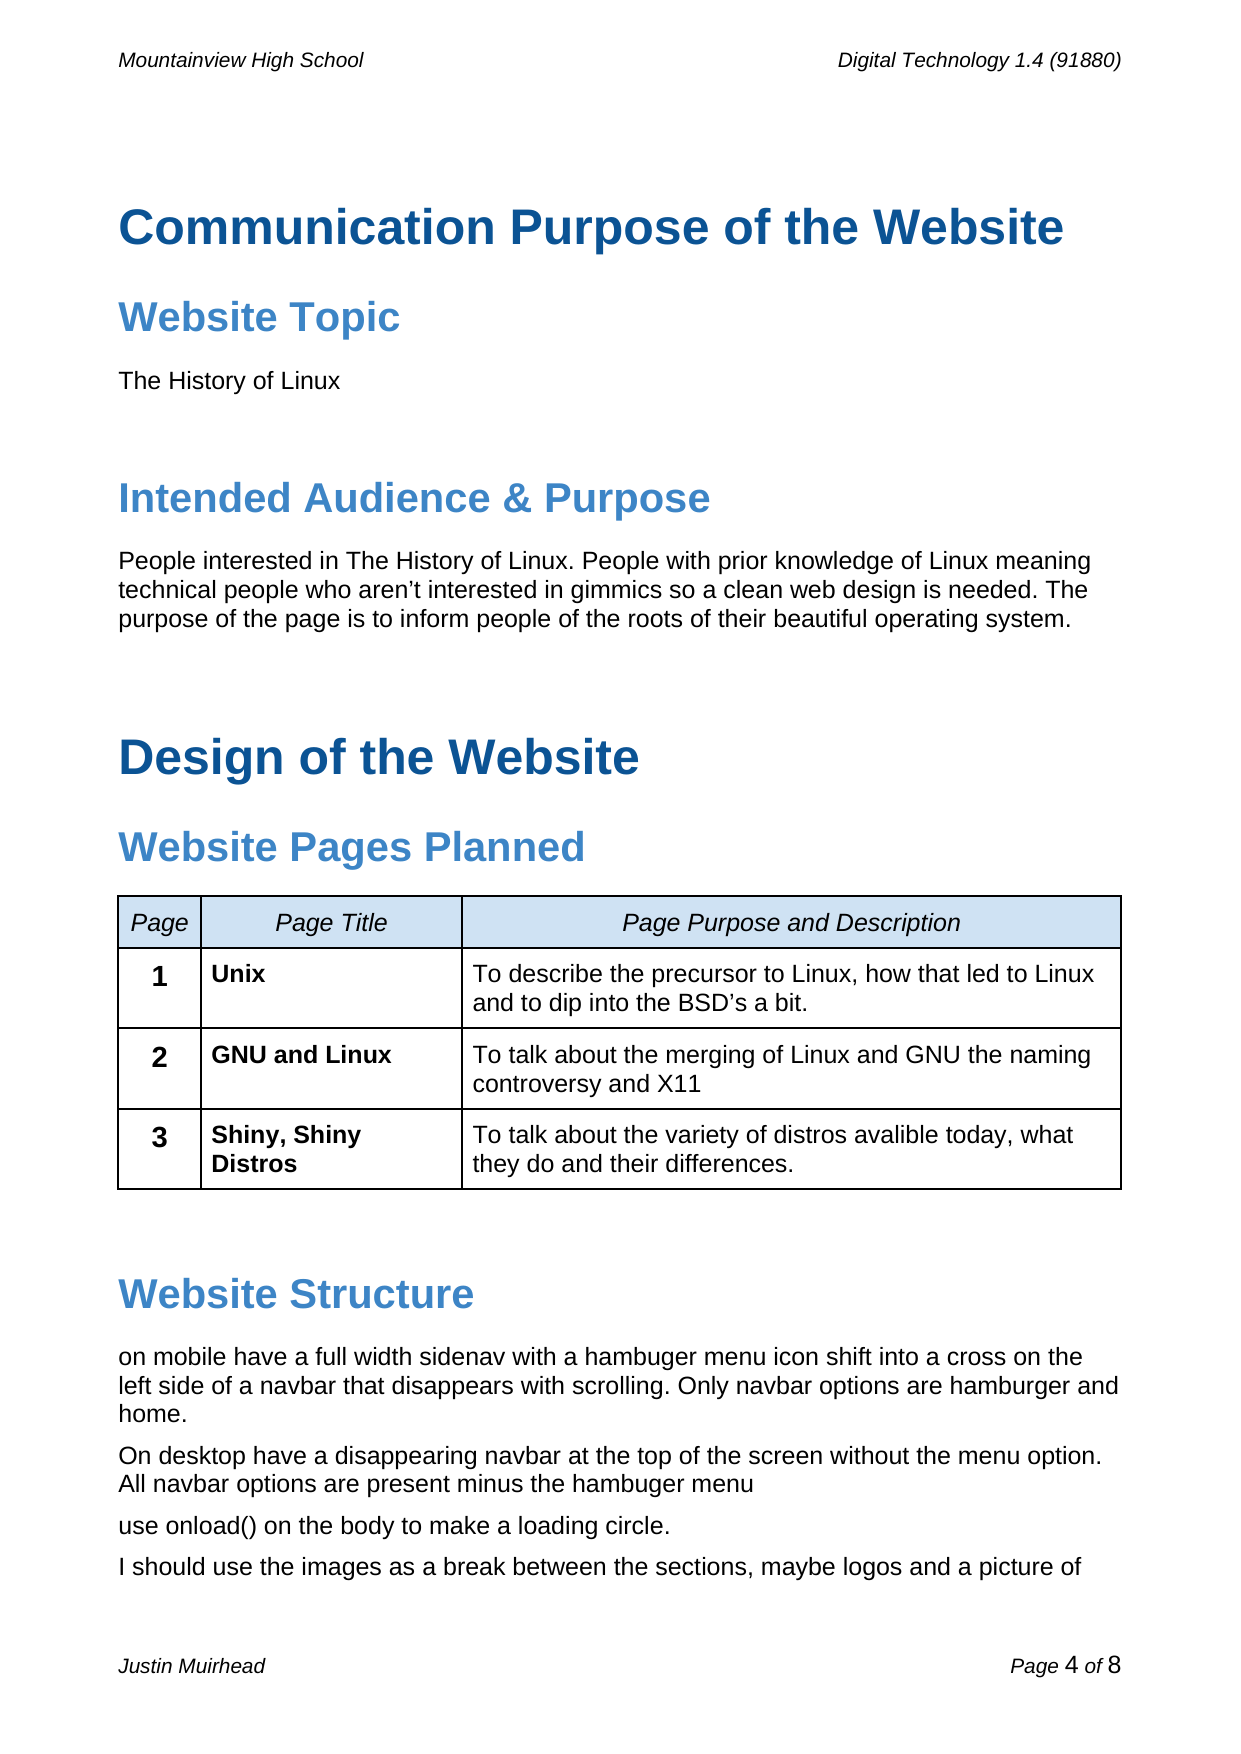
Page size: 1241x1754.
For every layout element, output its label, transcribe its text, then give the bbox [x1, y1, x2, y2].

table_header Page [119, 897, 200, 947]
subtitle Design of the Website [118, 727, 1122, 785]
text People interested in The History of Linux. People with prior knowledge of Linux meaning technical people who aren’t interested in gimmics so a clean web design is needed. The purpose of the page is to inform people of the roots of their beautiful operating system. [118, 546, 1122, 632]
table_header Page Purpose and Description [463, 897, 1120, 947]
table_cell To describe the precursor to Linux, how that led to Linux and to dip into the BSD’s a bit. [463, 949, 1120, 1027]
subtitle Website Structure [118, 1269, 1122, 1317]
subtitle Website Topic [118, 293, 1122, 341]
text use onload() on the body to make a loading circle. [118, 1511, 1122, 1539]
table_cell Shiny, Shiny Distros [202, 1110, 461, 1188]
table_cell 3 [119, 1110, 200, 1188]
table_cell 1 [119, 949, 200, 1027]
table_cell To talk about the variety of distros avalible today, what they do and their differences. [463, 1110, 1120, 1188]
table_cell Unix [202, 949, 461, 1027]
subtitle Website Pages Planned [118, 822, 1122, 870]
text On desktop have a disappearing navbar at the top of the screen without the menu option. All navbar options are present minus the hambuger menu [118, 1441, 1122, 1498]
table_cell GNU and Linux [202, 1029, 461, 1108]
table_cell 2 [119, 1029, 200, 1108]
table_header Page Title [202, 897, 461, 947]
text on mobile have a full width sidenav with a hambuger menu icon shift into a cross on the left side of a navbar that disappears with scrolling. Only navbar options are hamburger and home. [118, 1342, 1122, 1428]
subtitle Intended Audience & Purpose [118, 473, 1122, 521]
text I should use the images as a break between the sections, maybe logos and a picture of [118, 1552, 1122, 1581]
subtitle Communication Purpose of the Website [118, 198, 1122, 255]
table_cell To talk about the merging of Linux and GNU the naming controversy and X11 [463, 1029, 1120, 1108]
text The History of Linux [118, 366, 1122, 394]
